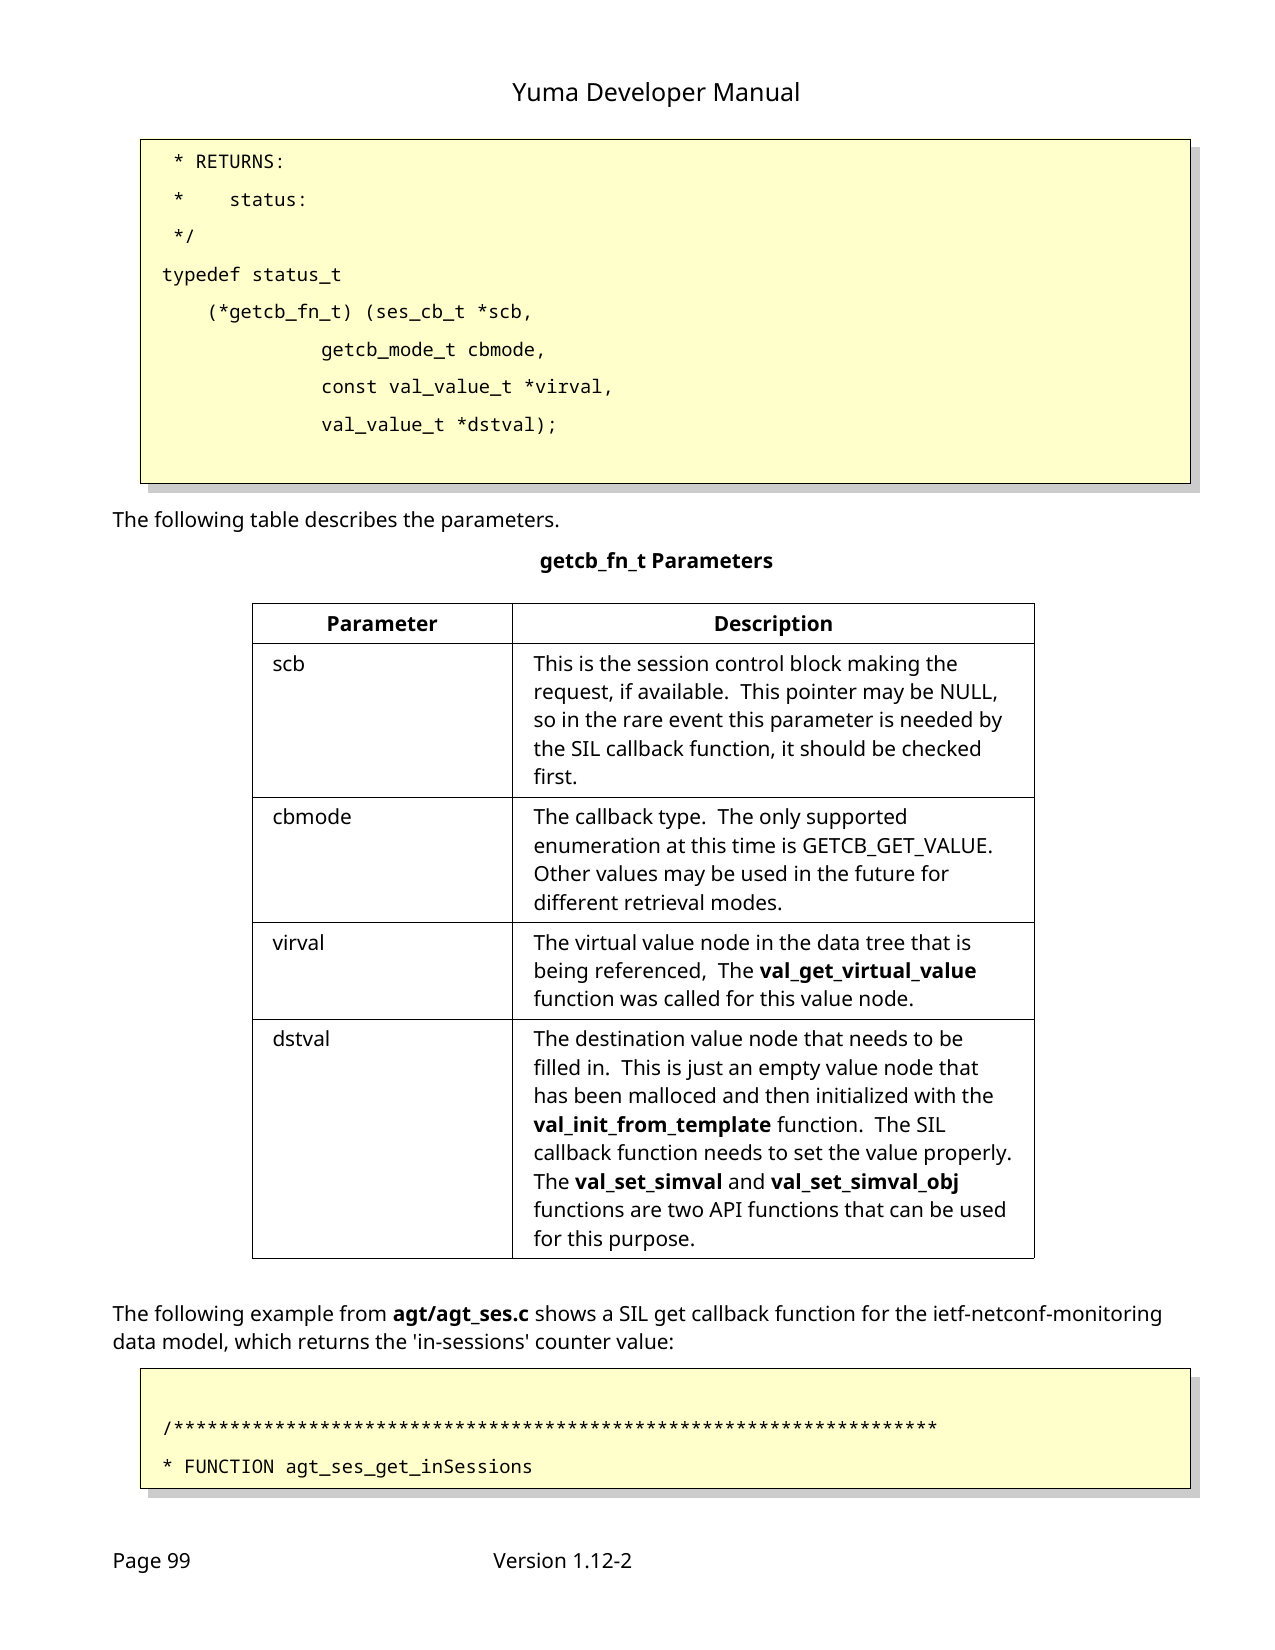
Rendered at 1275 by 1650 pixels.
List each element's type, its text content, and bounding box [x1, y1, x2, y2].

table_cell The virtual value node in the data tree that is being referenced, The val_get_virtual_value function was called for this value node. [513, 923, 1034, 1019]
table_cell dstval [253, 1020, 512, 1258]
table_cell scb [253, 644, 512, 797]
text * FUNCTION agt_ses_get_inSessions [141, 1443, 1190, 1488]
text The following example from agt/agt_ses.c shows a SIL get callback function for the ietf-netconf-monitoring data model, which returns the 'in-sessions' counter value: [112, 1299, 1200, 1356]
table_header Description [513, 604, 1034, 643]
table_cell The destination value node that needs to be filled in. This is just an empty value node that has been malloced and then initialized with the val_init_from_template function. The SIL callback function needs to set the value properly. The val_set_simval and val_set_simval_obj functions are two API functions that can be used for this purpose. [513, 1020, 1034, 1258]
text * RETURNS: [141, 140, 1190, 174]
text */ [141, 213, 1190, 249]
text const val_value_t *virval, [141, 363, 1190, 399]
text * status: [141, 176, 1190, 212]
table_header Parameter [253, 604, 512, 643]
table_cell cbmode [253, 798, 512, 922]
subtitle getcb_fn_t Parameters [127, 546, 1185, 574]
text The following table describes the parameters. [112, 505, 1200, 533]
table_cell The callback type. The only supported enumeration at this time is GETCB_GET_VALUE. Other values may be used in the future for different retrieval modes. [513, 798, 1034, 922]
table_cell virval [253, 923, 512, 1019]
text typedef status_t [141, 251, 1190, 287]
text getcb_mode_t cbmode, [141, 326, 1190, 362]
text /******************************************************************** [141, 1406, 1190, 1441]
text (*getcb_fn_t) (ses_cb_t *scb, [141, 288, 1190, 324]
table_cell This is the session control block making the request, if available. This pointer may be NULL, so in the rare event this parameter is needed by the SIL callback function, it should be checked first. [513, 644, 1034, 797]
text val_value_t *dstval); [141, 401, 1190, 437]
